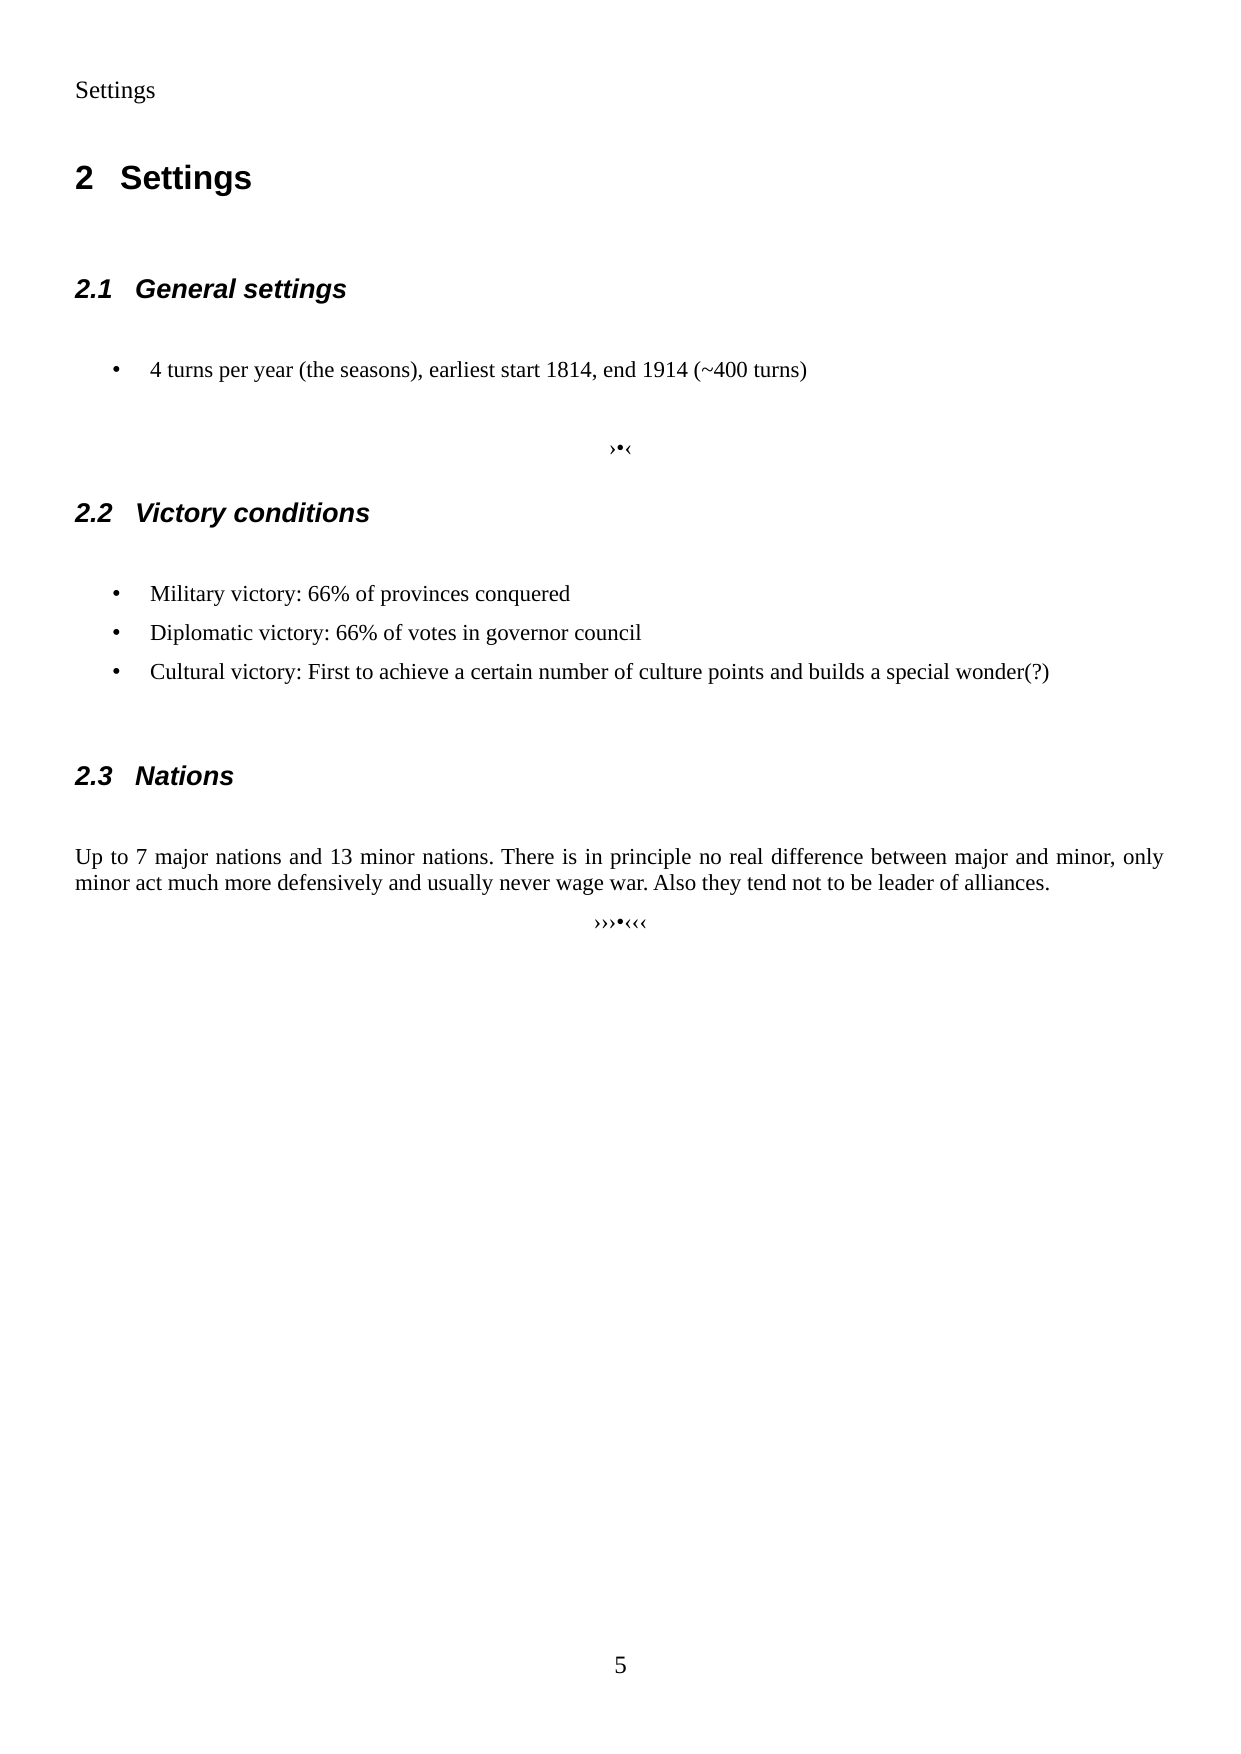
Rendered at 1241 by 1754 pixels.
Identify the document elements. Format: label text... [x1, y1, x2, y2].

subtitle Settings [75, 158, 1166, 197]
list 4 turns per year (the seasons), earliest start 1814, end 1914 (~400 turns) [112, 356, 1166, 382]
text ›•‹ [75, 433, 1166, 460]
subtitle Victory conditions [75, 497, 1166, 529]
subtitle General settings [75, 273, 1166, 304]
subtitle Nations [75, 760, 1166, 792]
list Military victory: 66% of provinces conquered [112, 580, 1166, 606]
list Diplomatic victory: 66% of votes in governor council [112, 619, 1166, 645]
text ›››•‹‹‹ [75, 908, 1166, 934]
list Cultural victory: First to achieve a certain number of culture points and builds a special wonder(?) [112, 658, 1166, 684]
text Up to 7 major nations and 13 minor nations. There is in principle no real difference between major and minor, only minor act much more defensively and usually never wage war. Also they tend not to be leader of alliances. [75, 843, 1166, 896]
